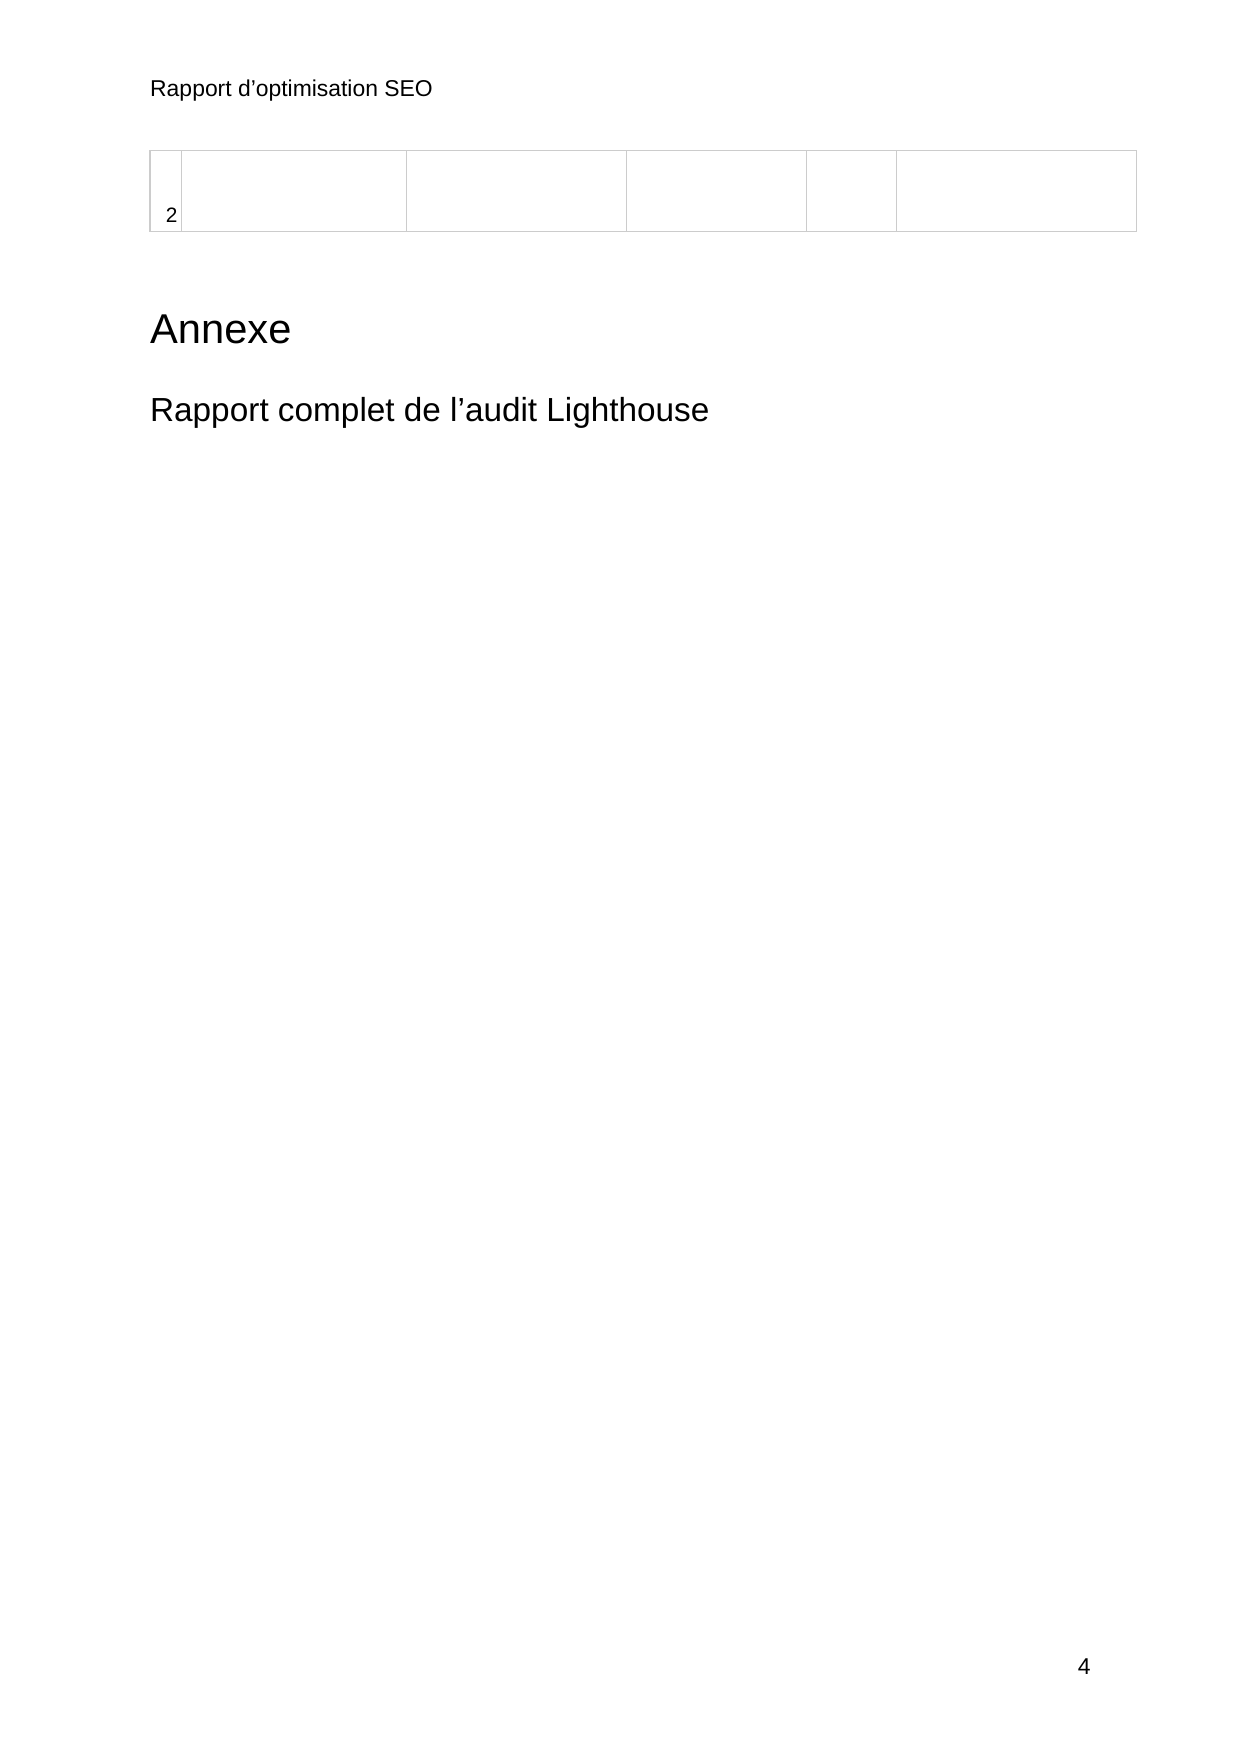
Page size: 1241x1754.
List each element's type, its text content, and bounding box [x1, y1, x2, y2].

table_cell [627, 151, 806, 231]
table_cell [897, 151, 1136, 231]
subtitle Annexe [150, 304, 1090, 352]
table_cell [807, 151, 896, 231]
subtitle Rapport complet de l’audit Lighthouse [150, 389, 1090, 428]
table_cell [407, 151, 626, 231]
table_cell [182, 151, 406, 231]
table_cell 2 [151, 151, 181, 231]
